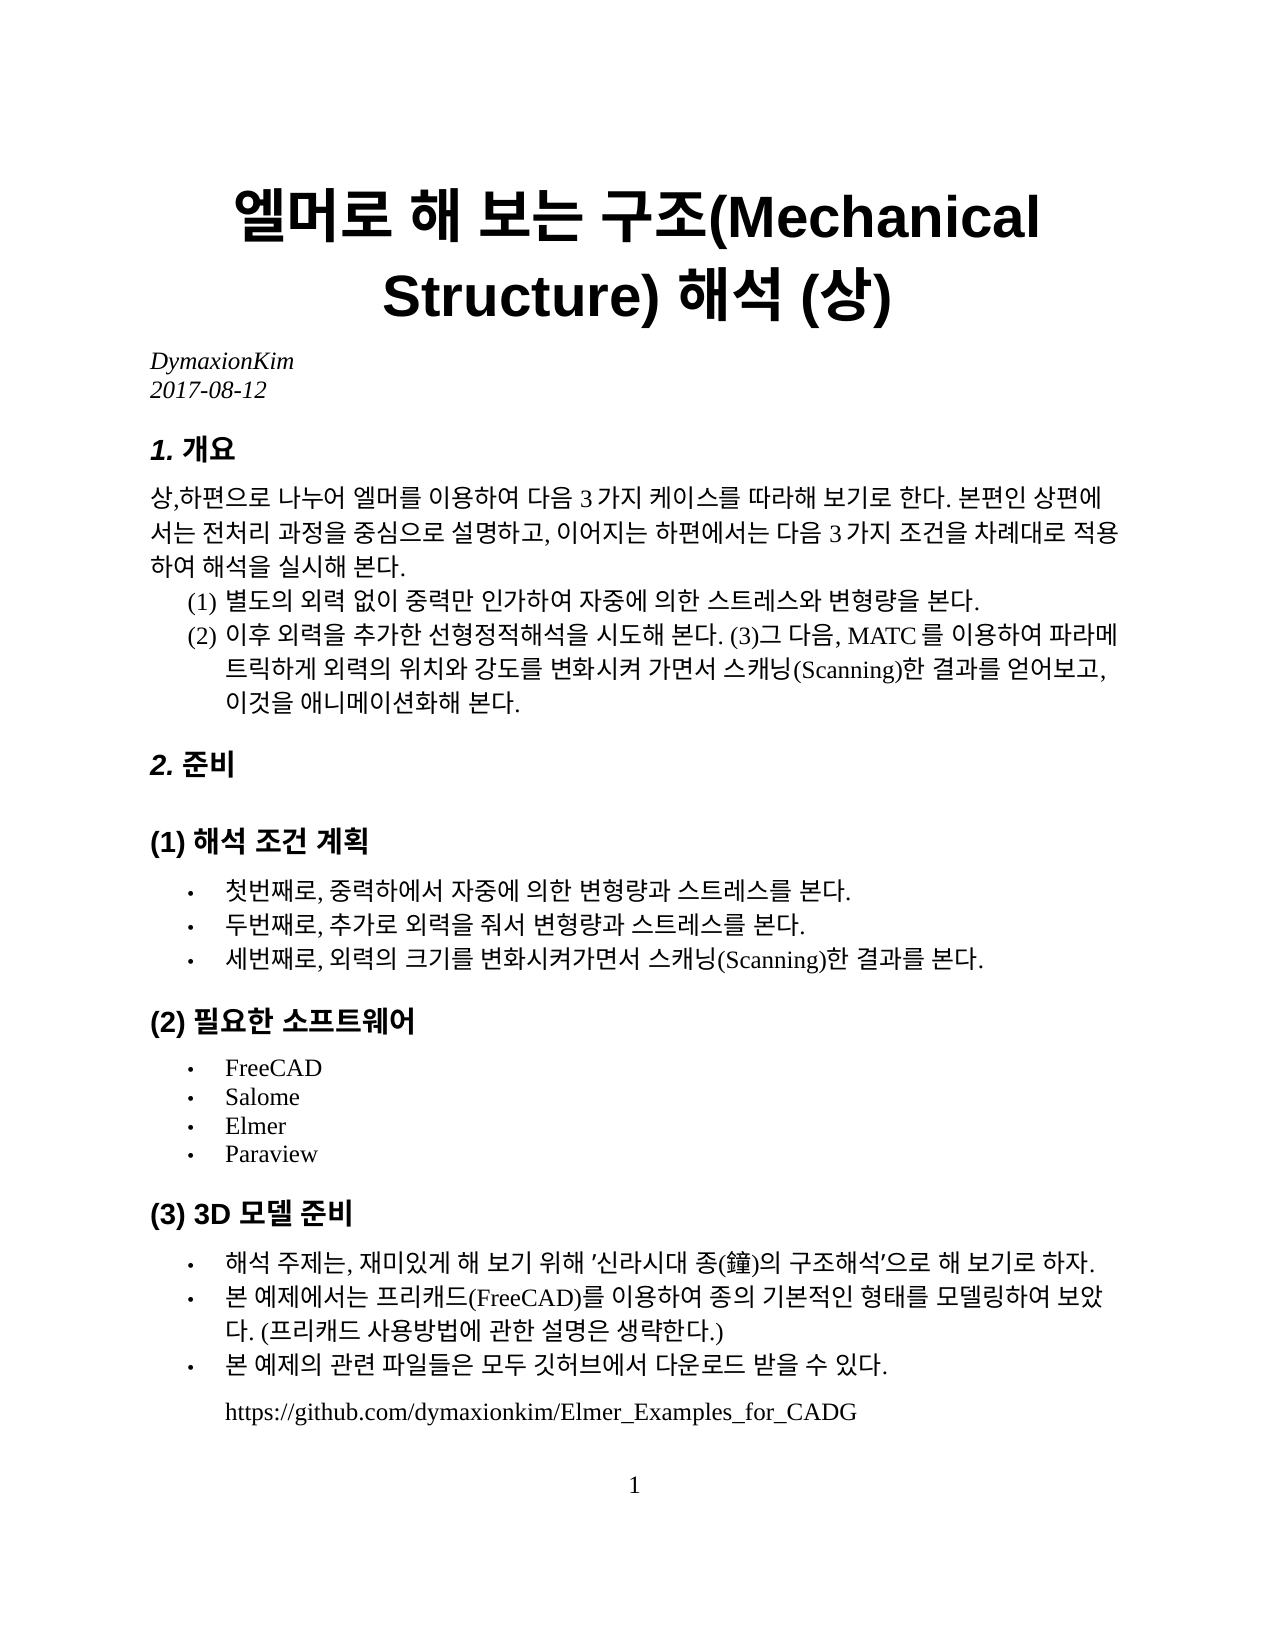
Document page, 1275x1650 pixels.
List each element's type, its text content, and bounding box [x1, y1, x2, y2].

subtitle (1) 해석 조건 계획 [150, 822, 1125, 861]
list 별도의 외력 없이 중력만 인가하여 자중에 의한 스트레스와 변형량을 본다. [187, 583, 1125, 617]
subtitle 1. 개요 [150, 429, 1125, 469]
text 상,하편으로 나누어 엘머를 이용하여 다음 3가지 케이스를 따라해 보기로 한다. 본편인 상편에서는 전처리 과정을 중심으로 설명하고, 이어지는 하편에서는 다음 3가지 조건을 차례대로 적용하여 해석을 실시해 본다. [150, 481, 1125, 583]
list Paraview [187, 1139, 1125, 1168]
list 세번째로, 외력의 크기를 변화시켜가면서 스캐닝(Scanning)한 결과를 본다. [187, 942, 1125, 976]
list FreeCAD [187, 1053, 1125, 1082]
list 두번째로, 추가로 외력을 줘서 변형량과 스트레스를 본다. [187, 908, 1125, 942]
title 엘머로 해 보는 구조(Mechanical Structure) 해석 (상) [150, 175, 1125, 334]
subtitle (2) 필요한 소프트웨어 [150, 1001, 1125, 1041]
list Salome [187, 1082, 1125, 1111]
list Elmer [187, 1111, 1125, 1139]
list 첫번째로, 중력하에서 자중에 의한 변형량과 스트레스를 본다. [187, 874, 1125, 908]
subtitle (3) 3D 모델 준비 [150, 1193, 1125, 1233]
text https://github.com/dymaxionkim/Elmer_Examples_for_CADG [225, 1397, 1125, 1426]
list 본 예제의 관련 파일들은 모두 깃허브에서 다운로드 받을 수 있다. [187, 1348, 1125, 1382]
subtitle 2. 준비 [150, 744, 1125, 784]
text DymaxionKim [150, 346, 1125, 375]
list 이후 외력을 추가한 선형정적해석을 시도해 본다. (3)그 다음, MATC를 이용하여 파라메트릭하게 외력의 위치와 강도를 변화시켜 가면서 스캐닝(Scanning)한 결과를 얻어보고, 이것을 애니메이션화해 본다. [187, 617, 1125, 719]
list 해석 주제는, 재미있게 해 보기 위해 ’신라시대 종(鐘)의 구조해석’으로 해 보기로 하자. [187, 1246, 1125, 1279]
list 본 예제에서는 프리캐드(FreeCAD)를 이용하여 종의 기본적인 형태를 모델링하여 보았다. (프리캐드 사용방법에 관한 설명은 생략한다.) [187, 1279, 1125, 1348]
text 2017-08-12 [150, 375, 1125, 404]
